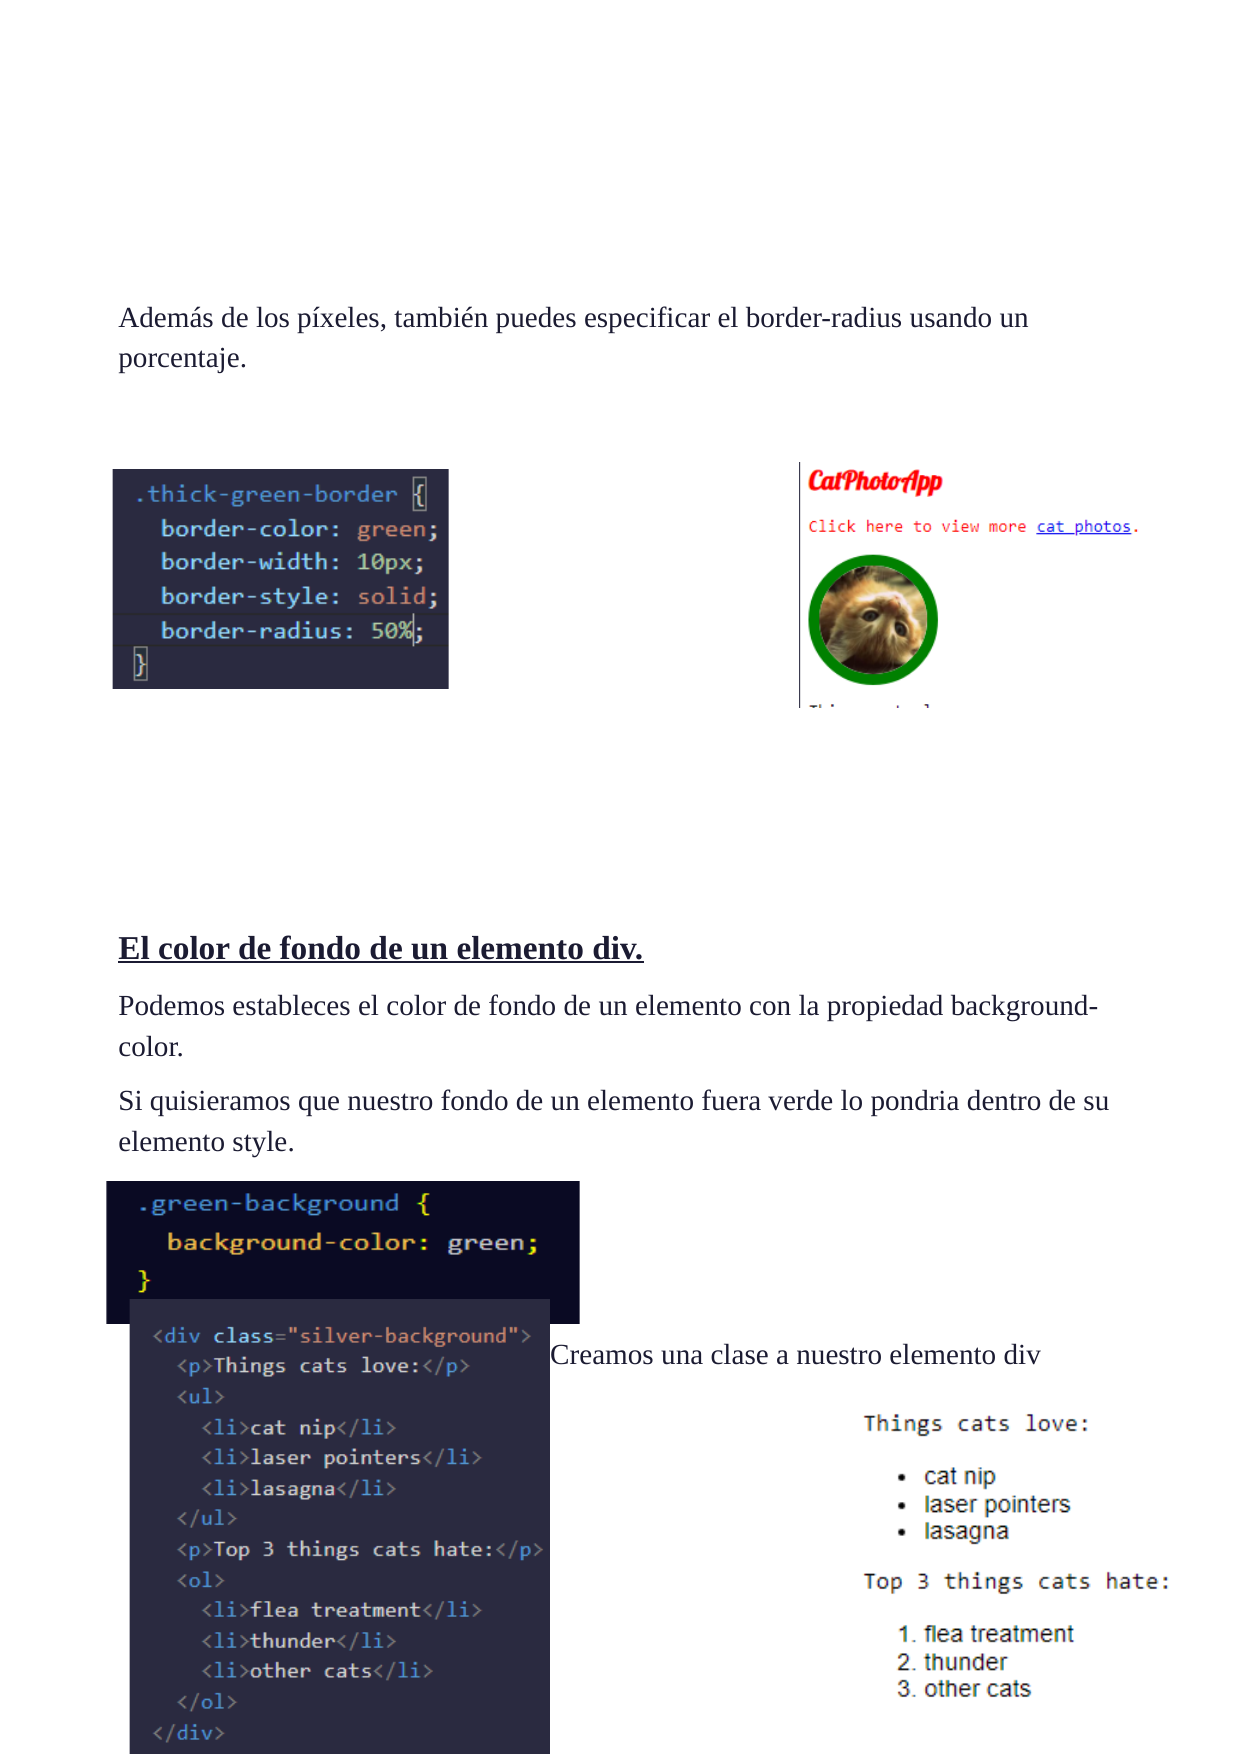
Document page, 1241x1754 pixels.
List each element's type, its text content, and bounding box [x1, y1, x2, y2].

text Si quisieramos que nuestro fondo de un elemento fuera verde lo pondria dentro de su elemento style. [118, 1083, 1122, 1157]
text Podemos estableces el color de fondo de un elemento con la propiedad background-color. [118, 988, 1122, 1062]
text El color de fondo de un elemento div. [118, 928, 1122, 966]
text Además de los píxeles, también puedes especificar el border-radius usando un porcentaje. [118, 300, 1122, 373]
text Creamos una clase a nuestro elemento div [550, 1337, 1122, 1371]
